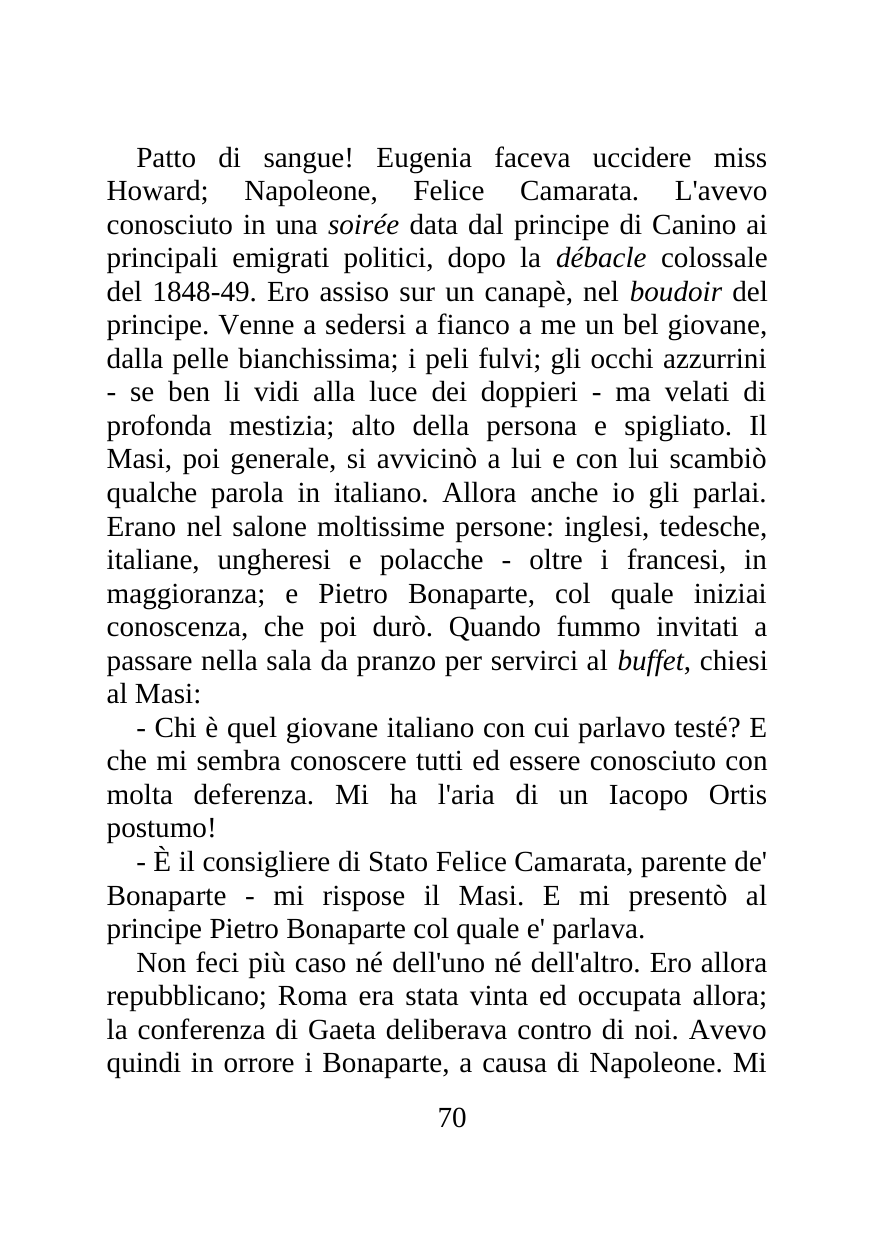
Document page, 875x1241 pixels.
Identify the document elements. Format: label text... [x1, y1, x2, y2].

text Patto di sangue! Eugenia faceva uccidere miss Howard; Napoleone, Felice Camarata. L'avevo conosciuto in una soirée data dal principe di Canino ai principali emigrati politici, dopo la débacle colossale del 1848-49. Ero assiso sur un canapè, nel boudoir del principe. Venne a sedersi a fianco a me un bel giovane, dalla pelle bianchissima; i peli fulvi; gli occhi azzurrini - se ben li vidi alla luce dei doppieri - ma velati di profonda mestizia; alto della persona e spigliato. Il Masi, poi generale, si avvicinò a lui e con lui scambiò qualche parola in italiano. Allora anche io gli parlai. Erano nel salone moltissime persone: inglesi, tedesche, italiane, ungheresi e polacche - oltre i francesi, in maggioranza; e Pietro Bonaparte, col quale iniziai conoscenza, che poi durò. Quando fummo invitati a passare nella sala da pranzo per servirci al buffet, chiesi al Masi: [106, 140, 768, 710]
text - È il consigliere di Stato Felice Camarata, parente de' Bonaparte - mi rispose il Masi. E mi presentò al principe Pietro Bonaparte col quale e' parlava. [106, 844, 768, 945]
text - Chi è quel giovane italiano con cui parlavo testé? E che mi sembra conoscere tutti ed essere conosciuto con molta deferenza. Mi ha l'aria di un Iacopo Ortis postumo! [106, 710, 768, 844]
text Non feci più caso né dell'uno né dell'altro. Ero allora repubblicano; Roma era stata vinta ed occupata allora; la conferenza di Gaeta deliberava contro di noi. Avevo quindi in orrore i Bonaparte, a causa di Napoleone. Mi [106, 945, 768, 1079]
